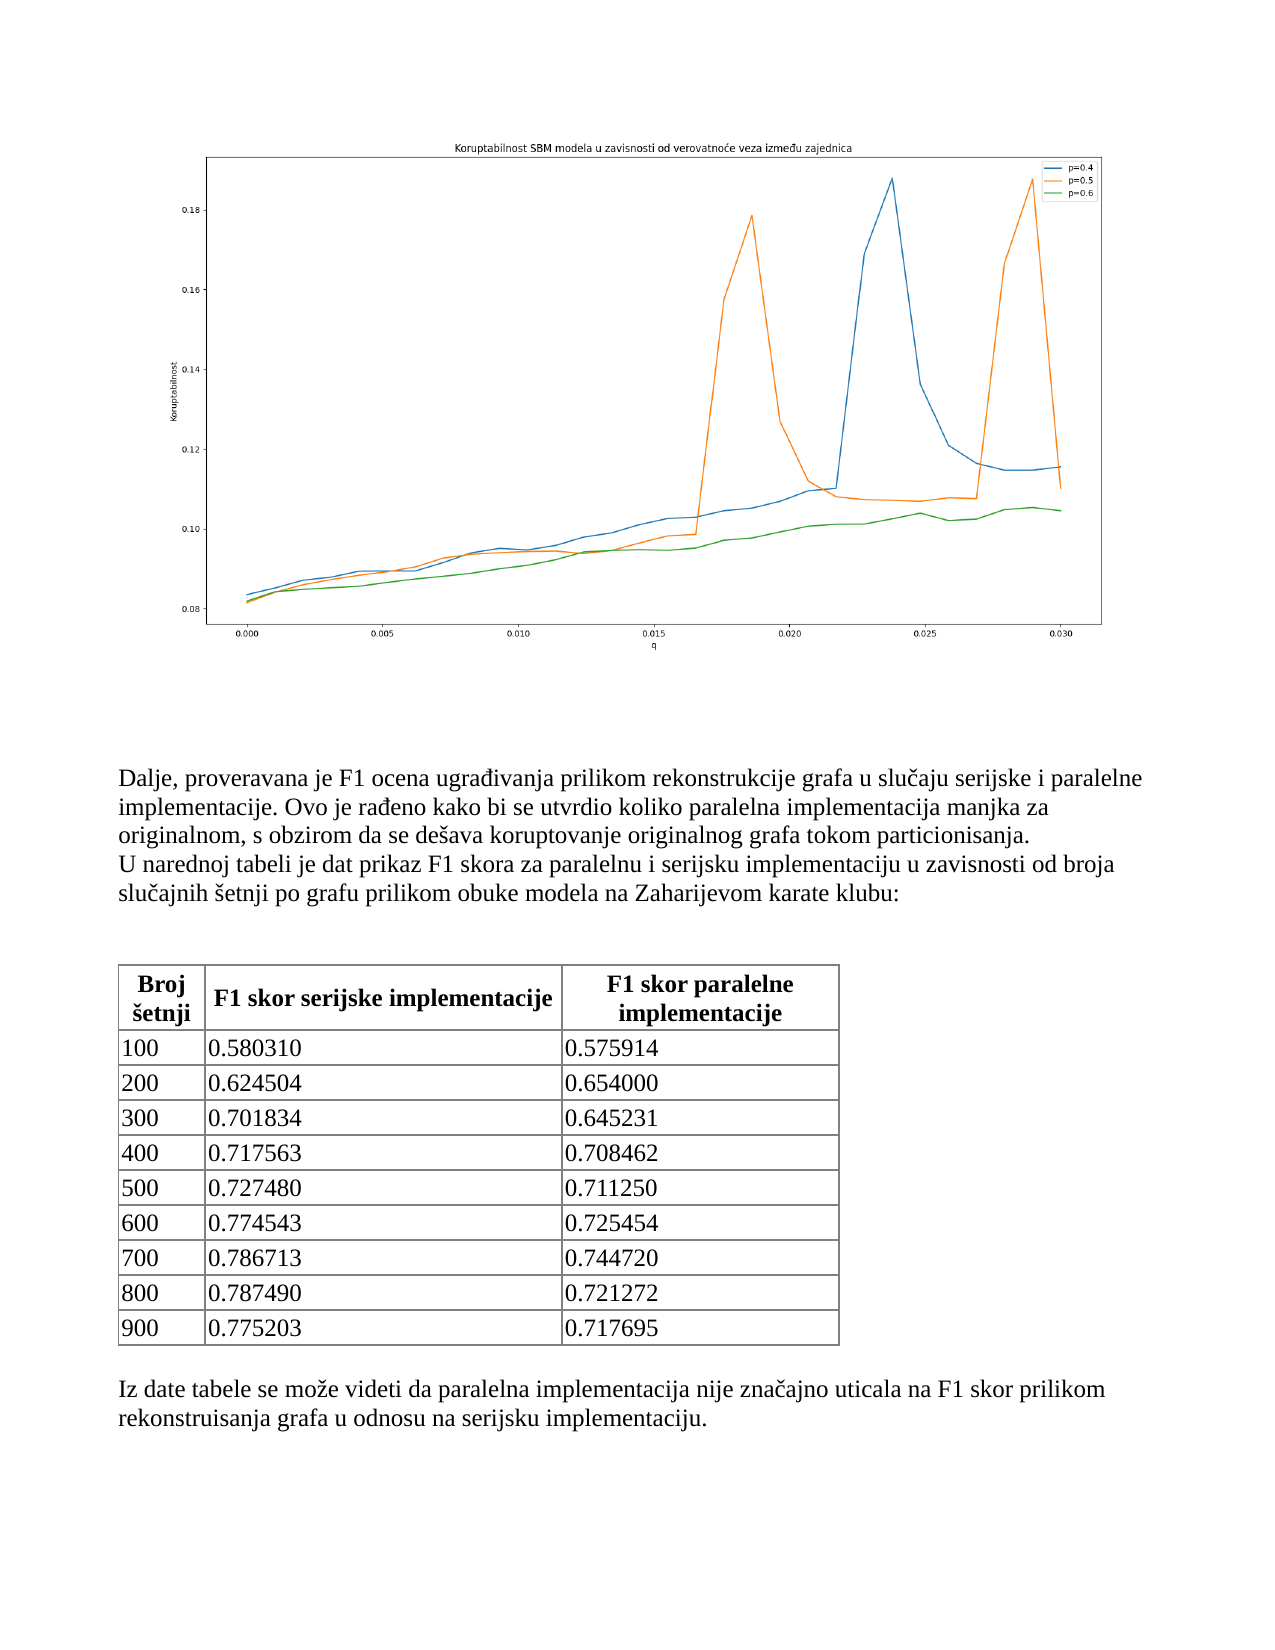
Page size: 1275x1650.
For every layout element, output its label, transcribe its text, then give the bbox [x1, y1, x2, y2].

table_cell 0.717695 [563, 1311, 838, 1344]
table_cell 0.721272 [563, 1276, 838, 1309]
text Iz date tabele se može videti da paralelna implementacija nije značajno uticala na F1 skor prilikom rekonstruisanja grafa u odnosu na serijsku implementaciju. [118, 1374, 1157, 1432]
table_cell 0.786713 [206, 1241, 561, 1274]
table_cell 0.711250 [563, 1171, 838, 1204]
table_cell 0.624504 [206, 1066, 561, 1099]
table_cell 0.575914 [563, 1031, 838, 1064]
table_cell 0.701834 [206, 1101, 561, 1134]
picture [118, 118, 1157, 664]
table_cell 900 [119, 1311, 204, 1344]
table_cell 200 [119, 1066, 204, 1099]
table_cell 0.727480 [206, 1171, 561, 1204]
table_cell 0.717563 [206, 1136, 561, 1169]
table_cell 0.744720 [563, 1241, 838, 1274]
table_cell 800 [119, 1276, 204, 1309]
table_cell 0.645231 [563, 1101, 838, 1134]
table_cell 0.580310 [206, 1031, 561, 1064]
table_cell 0.787490 [206, 1276, 561, 1309]
text Dalje, proveravana je F1 ocena ugrađivanja prilikom rekonstrukcije grafa u slučaju serijske i paralelne implementacije. Ovo je rađeno kako bi se utvrdio koliko paralelna implementacija manjka za originalnom, s obzirom da se dešava koruptovanje originalnog grafa tokom particionisanja. [118, 763, 1157, 849]
table_cell 700 [119, 1241, 204, 1274]
table_header Broj šetnji [119, 966, 204, 1029]
table_cell 600 [119, 1206, 204, 1239]
table_cell 500 [119, 1171, 204, 1204]
table_cell 100 [119, 1031, 204, 1064]
table_cell 400 [119, 1136, 204, 1169]
table_cell 0.708462 [563, 1136, 838, 1169]
table_cell 0.775203 [206, 1311, 561, 1344]
table_header F1 skor paralelne implementacije [563, 966, 838, 1029]
table_cell 300 [119, 1101, 204, 1134]
table_cell 0.725454 [563, 1206, 838, 1239]
table_header F1 skor serijske implementacije [206, 966, 561, 1029]
table_cell 0.654000 [563, 1066, 838, 1099]
table_cell 0.774543 [206, 1206, 561, 1239]
text U narednoj tabeli je dat prikaz F1 skora za paralelnu i serijsku implementaciju u zavisnosti od broja slučajnih šetnji po grafu prilikom obuke modela na Zaharijevom karate klubu: [118, 849, 1157, 907]
